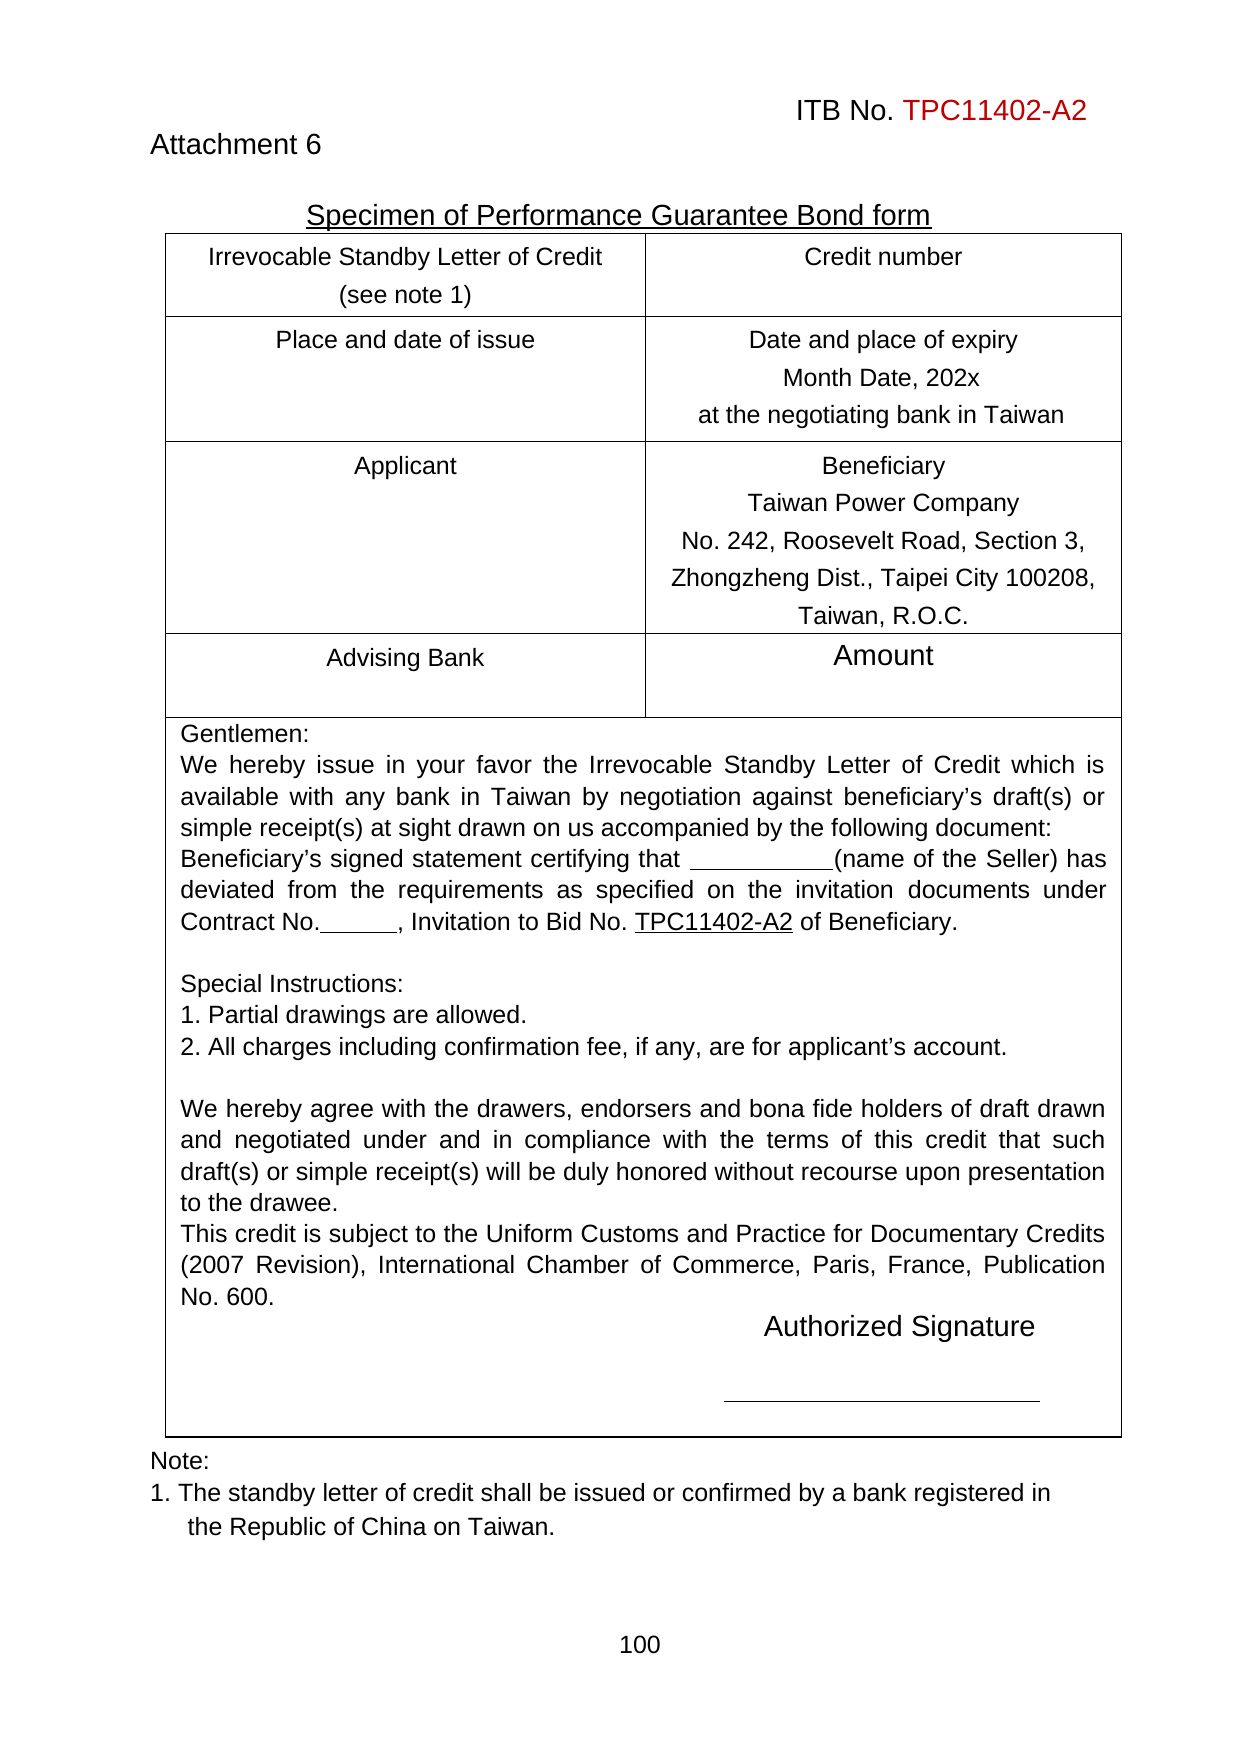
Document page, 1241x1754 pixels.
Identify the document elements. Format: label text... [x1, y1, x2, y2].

table_cell Applicant [166, 442, 645, 633]
table_cell Beneficiary Taiwan Power Company No. 242, Roosevelt Road, Section 3, Zhongzheng Dist., Taipei City 100208, Taiwan, R.O.C. [646, 442, 1121, 633]
title Attachment 6 [150, 126, 1087, 162]
text 1. The standby letter of credit shall be issued or confirmed by a bank registered in the Republic of China on Taiwan. [150, 1475, 1087, 1542]
table_cell Place and date of issue [166, 317, 645, 441]
title Specimen of Performance Guarantee Bond form [150, 197, 1087, 232]
table_cell Advising Bank [166, 634, 645, 717]
table_cell Gentlemen: We hereby issue in your favor the Irrevocable Standby Letter of Credit which is available with any bank in Taiwan by negotiation against beneficiary’s draft(s) or simple receipt(s) at sight drawn on us accompanied by the following document: Beneficiary’s signed statement certifying that (name of the Seller) has deviated from the requirements as specified on the invitation documents under Contract No. , Invitation to Bid No. TPC11402-A2 of Beneficiary. Special Instructions: 1. Partial drawings are allowed. 2. All charges including confirmation fee, if any, are for applicant’s account. We hereby agree with the drawers, endorsers and bona fide holders of draft drawn and negotiated under and in compliance with the terms of this credit that such draft(s) or simple receipt(s) will be duly honored without recourse upon presentation to the drawee. This credit is subject to the Uniform Customs and Practice for Documentary Credits (2007 Revision), International Chamber of Commerce, Paris, France, Publication No. 600. Authorized Signature [166, 718, 1121, 1436]
table_header Irrevocable Standby Letter of Credit (see note 1) [166, 234, 645, 316]
table_cell Amount [646, 634, 1121, 717]
table_header Credit number [646, 234, 1121, 316]
text Note: [150, 1437, 1087, 1475]
table_cell Date and place of expiry Month Date, 202x at the negotiating bank in Taiwan [646, 317, 1121, 441]
